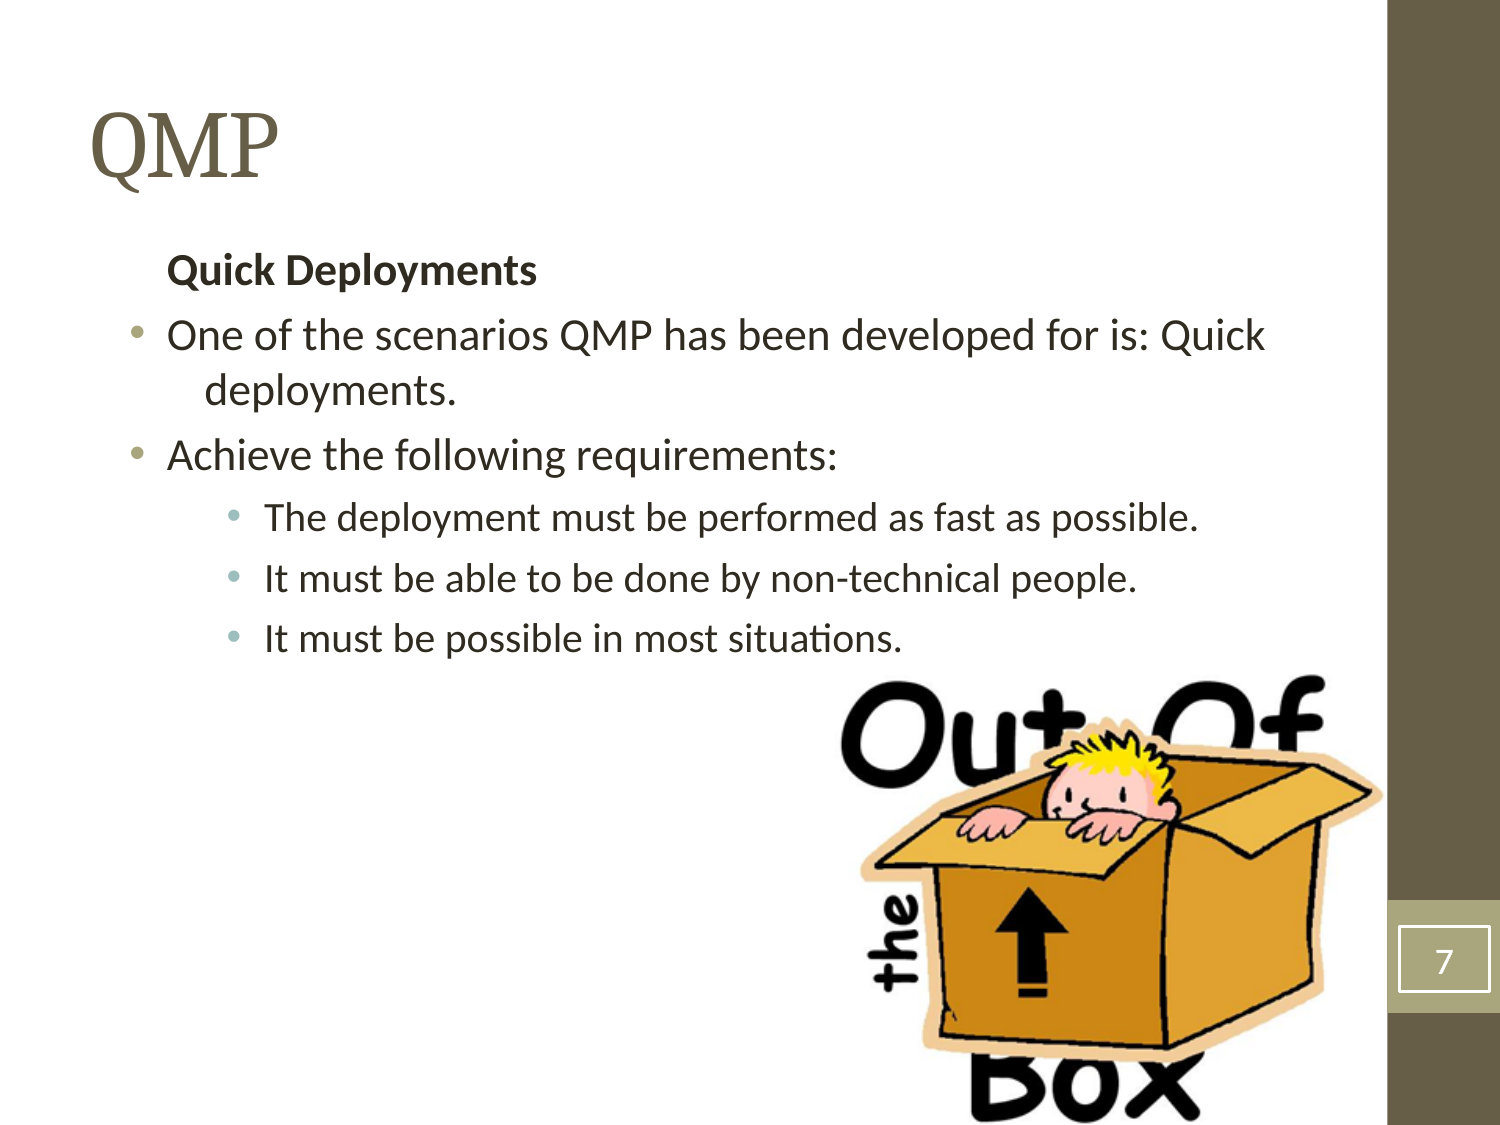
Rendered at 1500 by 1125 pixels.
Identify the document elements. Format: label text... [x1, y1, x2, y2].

text_box [1399, 926, 1490, 992]
picture [820, 667, 1385, 1125]
list Quick Deployments One of the scenarios QMP has been developed for is: Quick deployments. Achieve the following requirements: The deployment must be performed as fast as possible. It must be able to be done by non-technical people. It must be possible in most situations. [76, 231, 1327, 1020]
title QMP [75, 45, 1326, 233]
